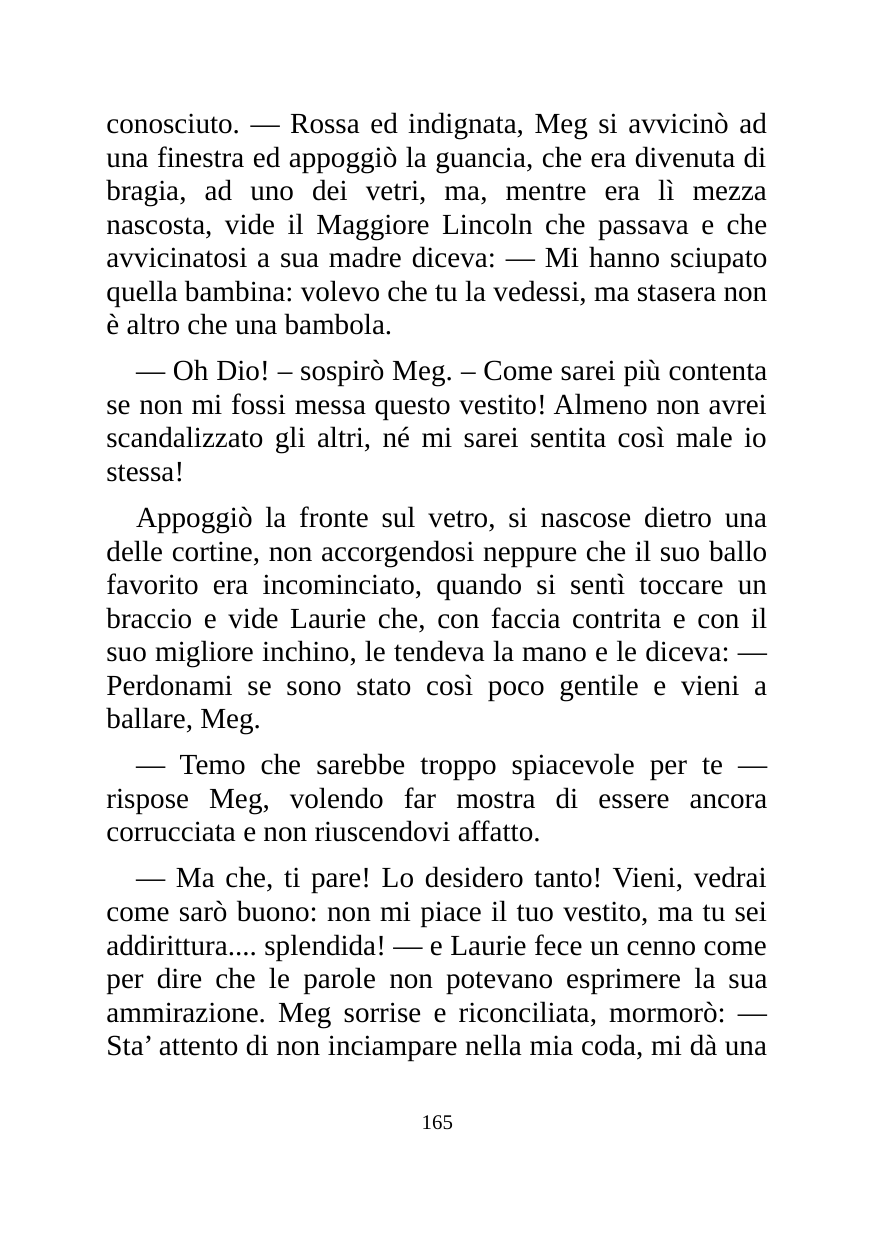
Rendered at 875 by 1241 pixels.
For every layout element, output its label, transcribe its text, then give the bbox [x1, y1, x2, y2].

text Appoggiò la fronte sul vetro, si nascose dietro una delle cortine, non accorgendosi neppure che il suo ballo favorito era incominciato, quando si sentì toccare un braccio e vide Laurie che, con faccia contrita e con il suo migliore inchino, le tendeva la mano e le diceva: — Perdonami se sono stato così poco gentile e vieni a ballare, Meg. [106, 500, 768, 735]
text conosciuto. — Rossa ed indignata, Meg si avvicinò ad una finestra ed appoggiò la guancia, che era divenuta di bragia, ad uno dei vetri, ma, mentre era lì mezza nascosta, vide il Maggiore Lincoln che passava e che avvicinatosi a sua madre diceva: — Mi hanno sciupato quella bambina: volevo che tu la vedessi, ma stasera non è altro che una bambola. [106, 106, 768, 341]
text — Ma che, ti pare! Lo desidero tanto! Vieni, vedrai come sarò buono: non mi piace il tuo vestito, ma tu sei addirittura.... splendida! — e Laurie fece un cenno come per dire che le parole non potevano esprimere la sua ammirazione. Meg sorrise e riconciliata, mormorò: — Sta’ attento di non inciampare nella mia coda, mi dà una [106, 861, 768, 1062]
text — Oh Dio! – sospirò Meg. – Come sarei più contenta se non mi fossi messa questo vestito! Almeno non avrei scandalizzato gli altri, né mi sarei sentita così male io stessa! [106, 353, 768, 488]
text — Temo che sarebbe troppo spiacevole per te — rispose Meg, volendo far mostra di essere ancora corrucciata e non riuscendovi affatto. [106, 747, 768, 848]
